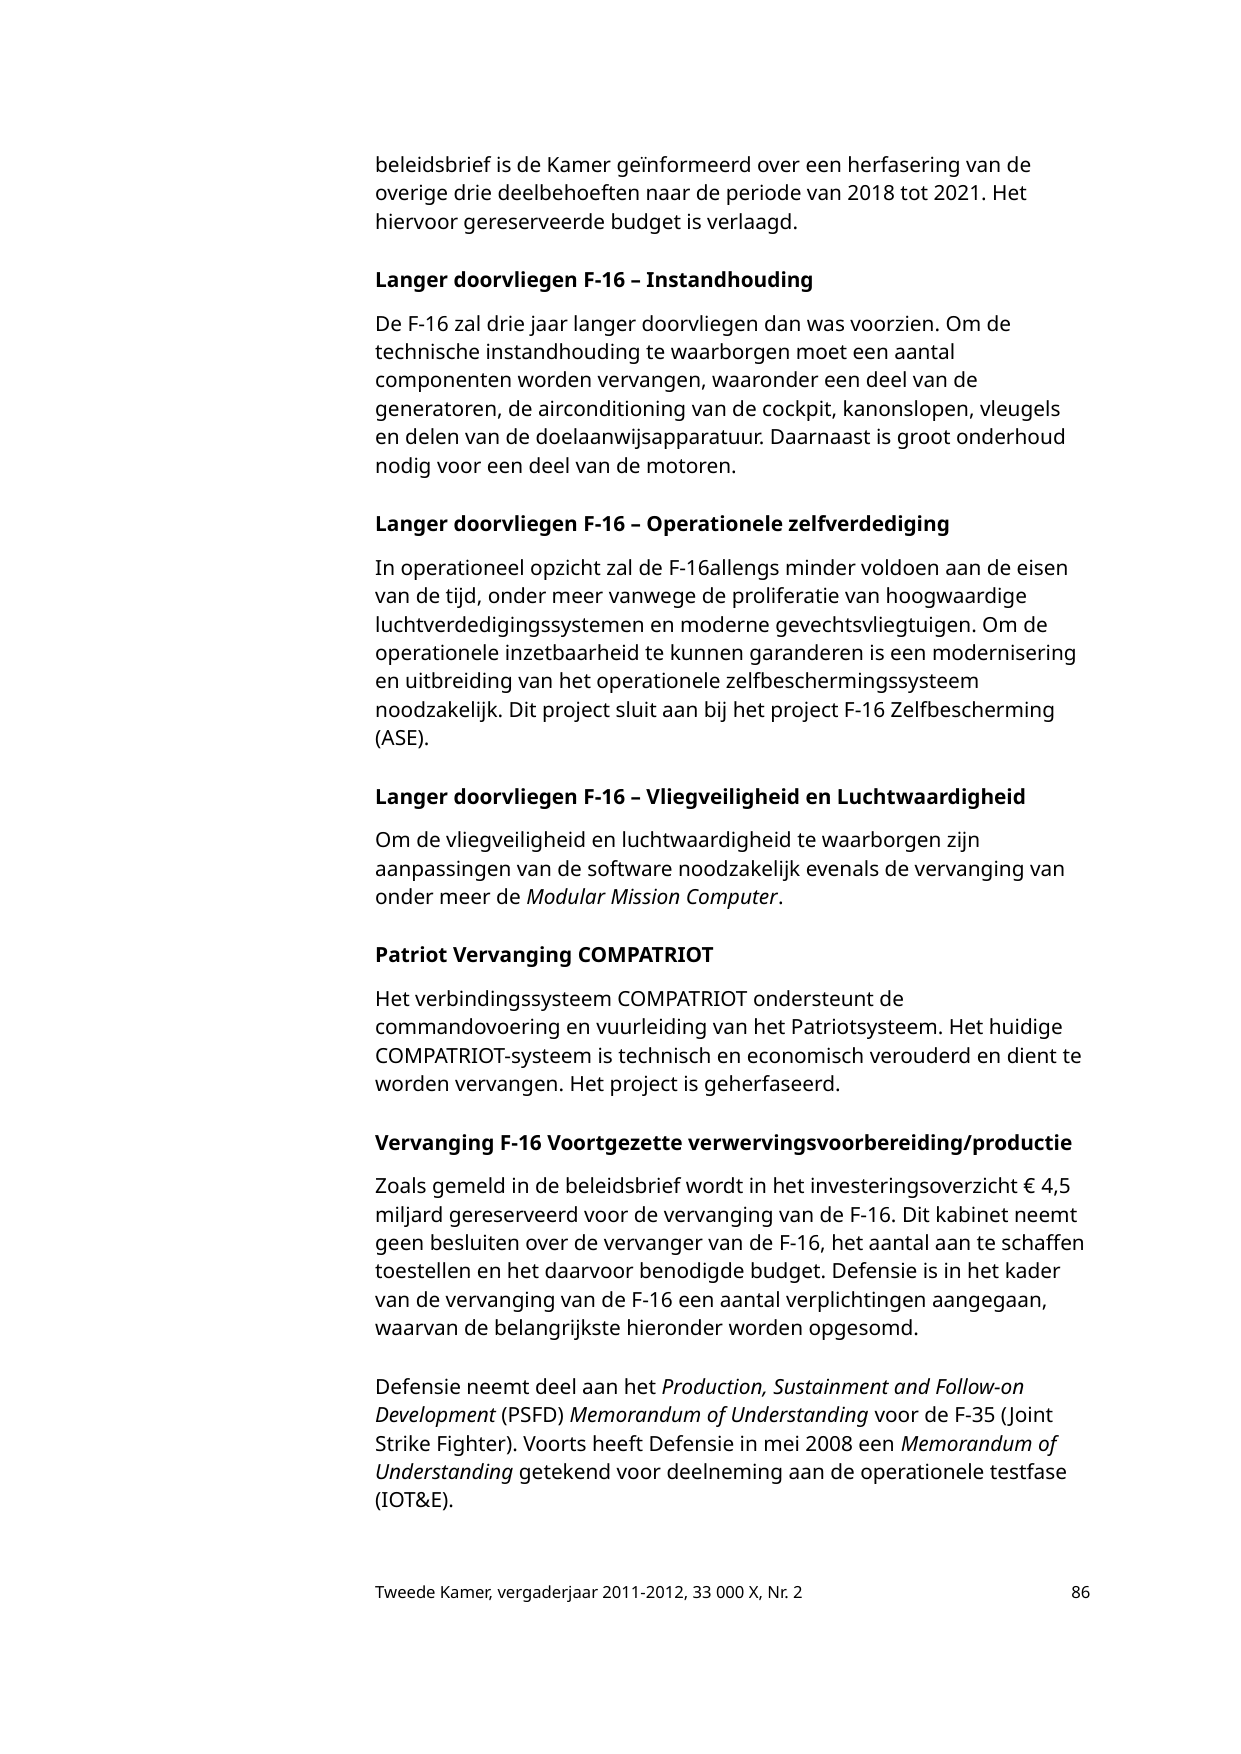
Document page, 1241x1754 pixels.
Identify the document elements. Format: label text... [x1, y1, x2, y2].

text In operationeel opzicht zal de F-16allengs minder voldoen aan de eisen van de tijd, onder meer vanwege de proliferatie van hoogwaardige luchtverdedigingssystemen en moderne gevechtsvliegtuigen. Om de operationele inzetbaarheid te kunnen garanderen is een modernisering en uitbreiding van het operationele zelfbeschermingssysteem noodzakelijk. Dit project sluit aan bij het project F-16 Zelfbescherming (ASE). [375, 553, 1090, 752]
text beleidsbrief is de Kamer geïnformeerd over een herfasering van de overige drie deelbehoeften naar de periode van 2018 tot 2021. Het hiervoor gereserveerde budget is verlaagd. [375, 150, 1090, 235]
text Langer doorvliegen F-16 – Operationele zelfverdediging [375, 509, 1090, 538]
text De F-16 zal drie jaar langer doorvliegen dan was voorzien. Om de technische instandhouding te waarborgen moet een aantal componenten worden vervangen, waaronder een deel van de generatoren, de airconditioning van de cockpit, kanonslopen, vleugels en delen van de doelaanwijsapparatuur. Daarnaast is groot onderhoud nodig voor een deel van de motoren. [375, 309, 1090, 479]
text Langer doorvliegen F-16 – Instandhouding [375, 265, 1090, 294]
text Zoals gemeld in de beleidsbrief wordt in het investeringsoverzicht € 4,5 miljard gereserveerd voor de vervanging van de F-16. Dit kabinet neemt geen besluiten over de vervanger van de F-16, het aantal aan te schaffen toestellen en het daarvoor benodigde budget. Defensie is in het kader van de vervanging van de F-16 een aantal verplichtingen aangegaan, waarvan de belangrijkste hieronder worden opgesomd. [375, 1171, 1090, 1342]
text Langer doorvliegen F-16 – Vliegveiligheid en Luchtwaardigheid [375, 782, 1090, 810]
text Vervanging F-16 Voortgezette verwervingsvoorbereiding/productie [375, 1128, 1090, 1156]
text Het verbindingssysteem COMPATRIOT ondersteunt de commandovoering en vuurleiding van het Patriotsysteem. Het huidige COMPATRIOT-systeem is technisch en economisch verouderd en dient te worden vervangen. Het project is geherfaseerd. [375, 984, 1090, 1098]
text Patriot Vervanging COMPATRIOT [375, 941, 1090, 969]
text Defensie neemt deel aan het Production, Sustainment and Follow-on Development (PSFD) Memorandum of Understanding voor de F-35 (Joint Strike Fighter). Voorts heeft Defensie in mei 2008 een Memorandum of Understanding getekend voor deelneming aan de operationele testfase (IOT&E). [375, 1372, 1090, 1514]
text Om de vliegveiligheid en luchtwaardigheid te waarborgen zijn aanpassingen van de software noodzakelijk evenals de vervanging van onder meer de Modular Mission Computer. [375, 825, 1090, 911]
